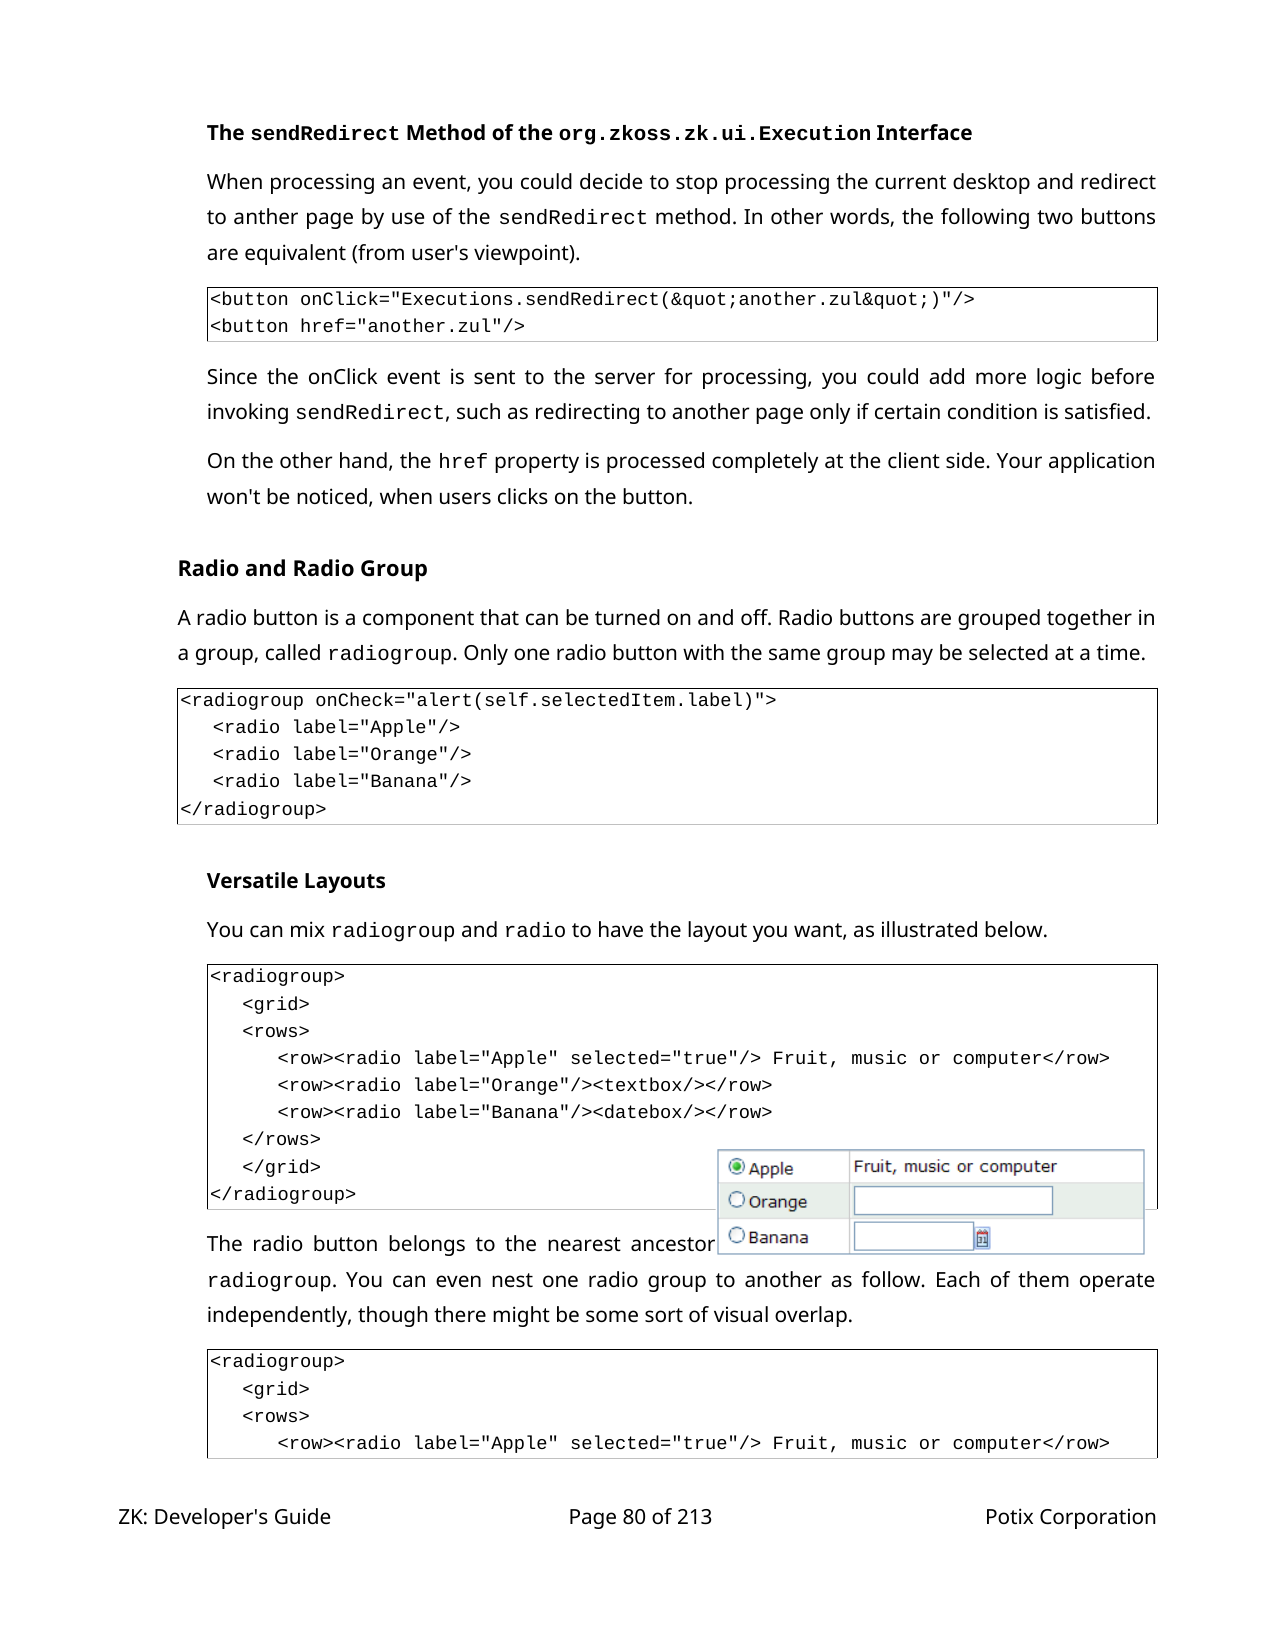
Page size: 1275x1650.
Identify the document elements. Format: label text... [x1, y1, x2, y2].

text <grid> [208, 991, 1157, 1016]
text <row><radio label="Apple" selected="true"/> Fruit, music or computer</row> [208, 1046, 1157, 1070]
text <grid> [208, 1376, 1157, 1401]
text </grid> [208, 1154, 715, 1179]
text <button href="another.zul"/> [208, 314, 1157, 341]
text Since the onClick event is sent to the server for processing, you could add more logic before invoking sendRedirect, such as redirecting to another page only if certain condition is satisfied. [207, 362, 1157, 426]
text <radiogroup> [208, 1350, 1157, 1373]
text [1146, 1154, 1157, 1179]
text <rows> [208, 1018, 1157, 1043]
text </radiogroup> [178, 796, 1157, 824]
text The radio button belongs to the nearest ancestor radiogroup. You can even nest one radio group to another as follow. Each of them operate independently, though there might be some sort of visual overlap. [207, 1229, 1157, 1328]
text <row><radio label="Banana"/><datebox/></row> [208, 1100, 1157, 1124]
text When processing an event, you could decide to stop processing the current desktop and redirect to anther page by use of the sendRedirect method. In other words, the following two buttons are equivalent (from user's viewpoint). [207, 167, 1157, 266]
text </radiogroup> [208, 1182, 715, 1209]
picture [715, 1148, 1146, 1256]
text On the other hand, the href property is processed completely at the client side. Your application won't be noticed, when users clicks on the button. [207, 446, 1157, 510]
text </rows> [208, 1127, 1157, 1152]
text <radiogroup onCheck="alert(self.selectedItem.label)"> [178, 689, 1157, 712]
text <radio label="Banana"/> [178, 769, 1157, 793]
text <radiogroup> [208, 965, 1157, 988]
text <row><radio label="Orange"/><textbox/></row> [208, 1073, 1157, 1097]
text <radio label="Orange"/> [178, 742, 1157, 766]
subtitle Versatile Layouts [207, 866, 1157, 894]
text <rows> [208, 1403, 1157, 1428]
text A radio button is a component that can be turned on and off. Radio buttons are grouped together in a group, called radiogroup. Only one radio button with the same group may be selected at a time. [177, 603, 1157, 667]
text <radio label="Apple"/> [178, 715, 1157, 739]
subtitle Radio and Radio Group [177, 553, 1157, 583]
text [1146, 1182, 1157, 1209]
text You can mix radiogroup and radio to have the layout you want, as illustrated below. [207, 915, 1157, 943]
subtitle The sendRedirect Method of the org.zkoss.zk.ui.Execution Interface [207, 118, 1157, 147]
text <row><radio label="Apple" selected="true"/> Fruit, music or computer</row> [208, 1431, 1157, 1458]
text <button onClick="Executions.sendRedirect(&quot;another.zul&quot;)"/> [208, 288, 1157, 311]
